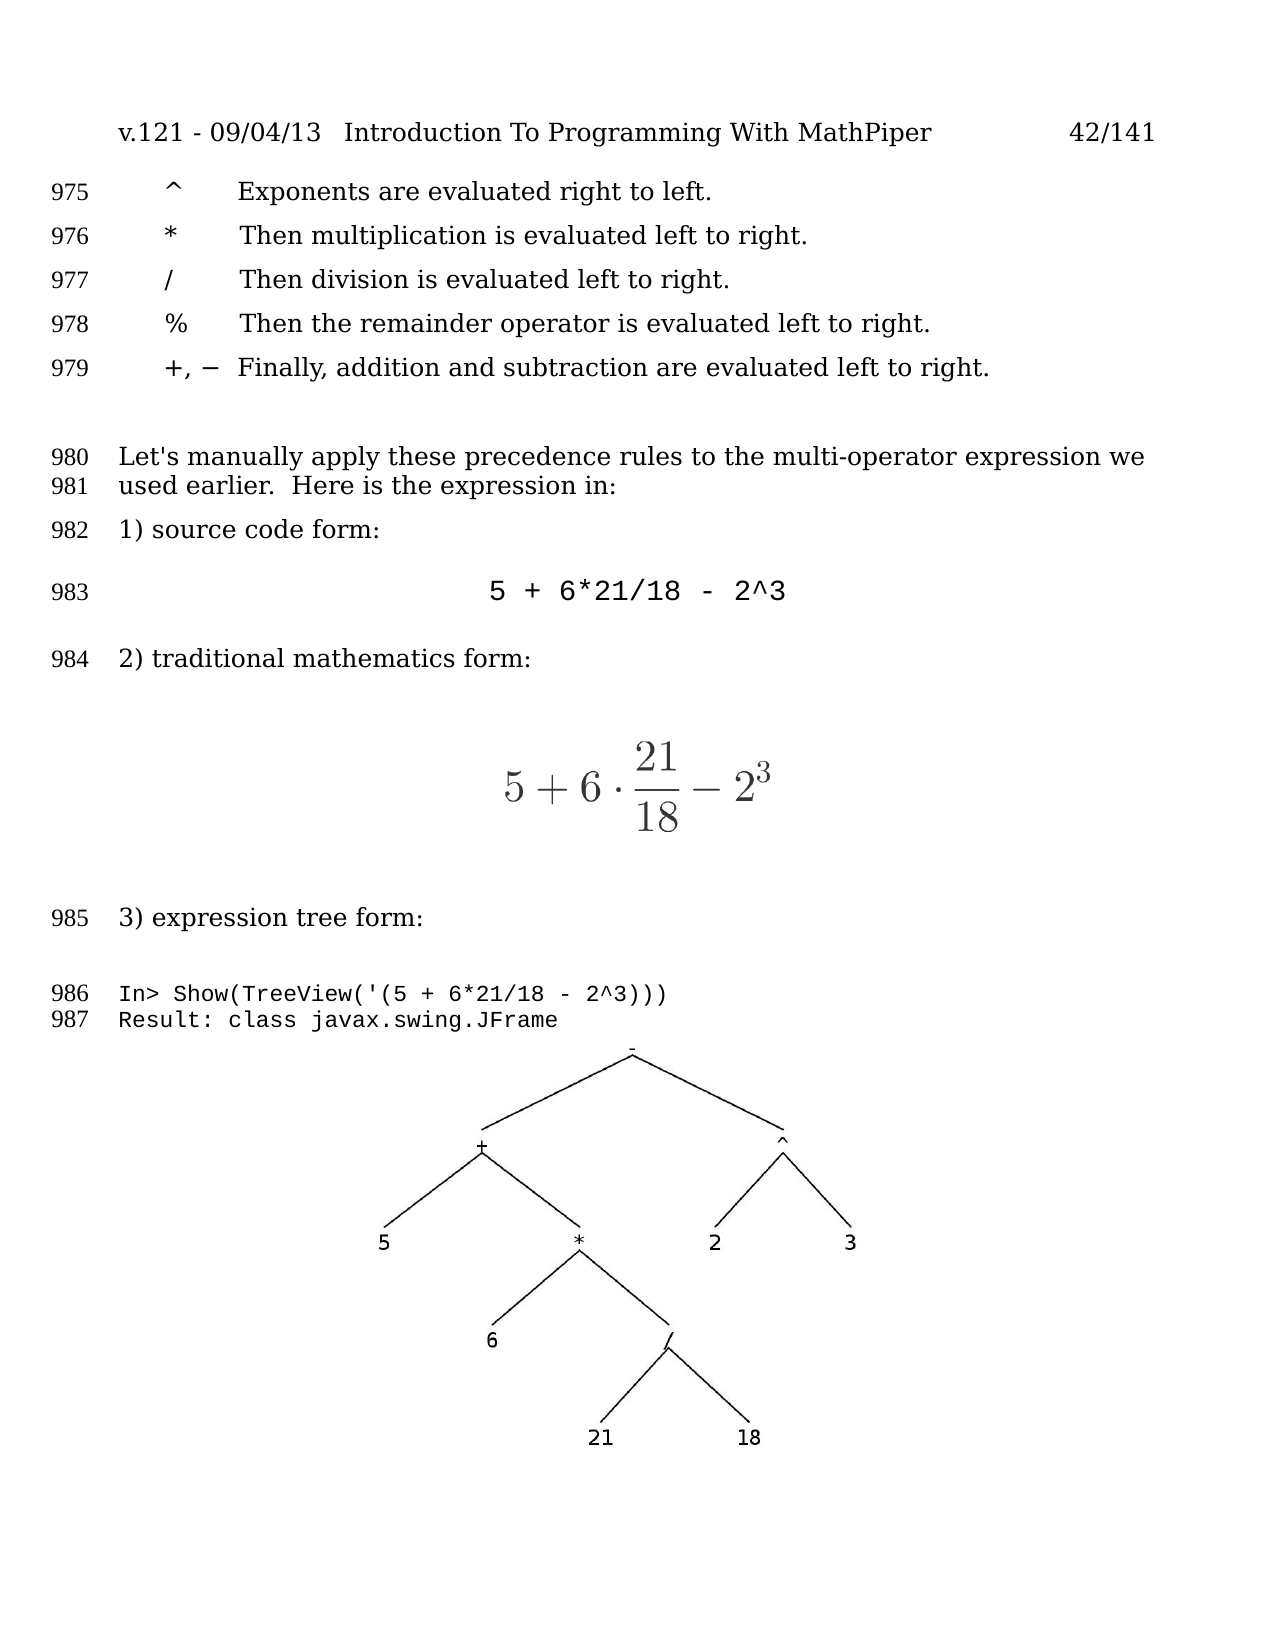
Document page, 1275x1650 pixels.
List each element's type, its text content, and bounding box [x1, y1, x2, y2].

text ^ Exponents are evaluated right to left. [163, 177, 1157, 206]
text 2) traditional mathematics form: [118, 644, 1157, 673]
text +, − Finally, addition and subtraction are evaluated left to right. [163, 353, 1157, 383]
text / Then division is evaluated left to right. [164, 265, 1157, 294]
text Let's manually apply these precedence rules to the multi-operator expression we used earlier. Here is the expression in: [118, 442, 1157, 500]
picture [416, 738, 859, 904]
text * Then multiplication is evaluated left to right. [164, 221, 1157, 250]
text 3) expression tree form: [118, 904, 1157, 933]
text 1) source code form: [118, 515, 1157, 544]
picture [374, 1034, 901, 1456]
text In> Show(TreeView('(5 + 6*21/18 - 2^3))) [118, 983, 1157, 1009]
text % Then the remainder operator is evaluated left to right. [164, 309, 1157, 338]
text 5 + 6*21/18 - 2^3 [118, 576, 1157, 609]
text Result: class javax.swing.JFrame [118, 1009, 1157, 1035]
